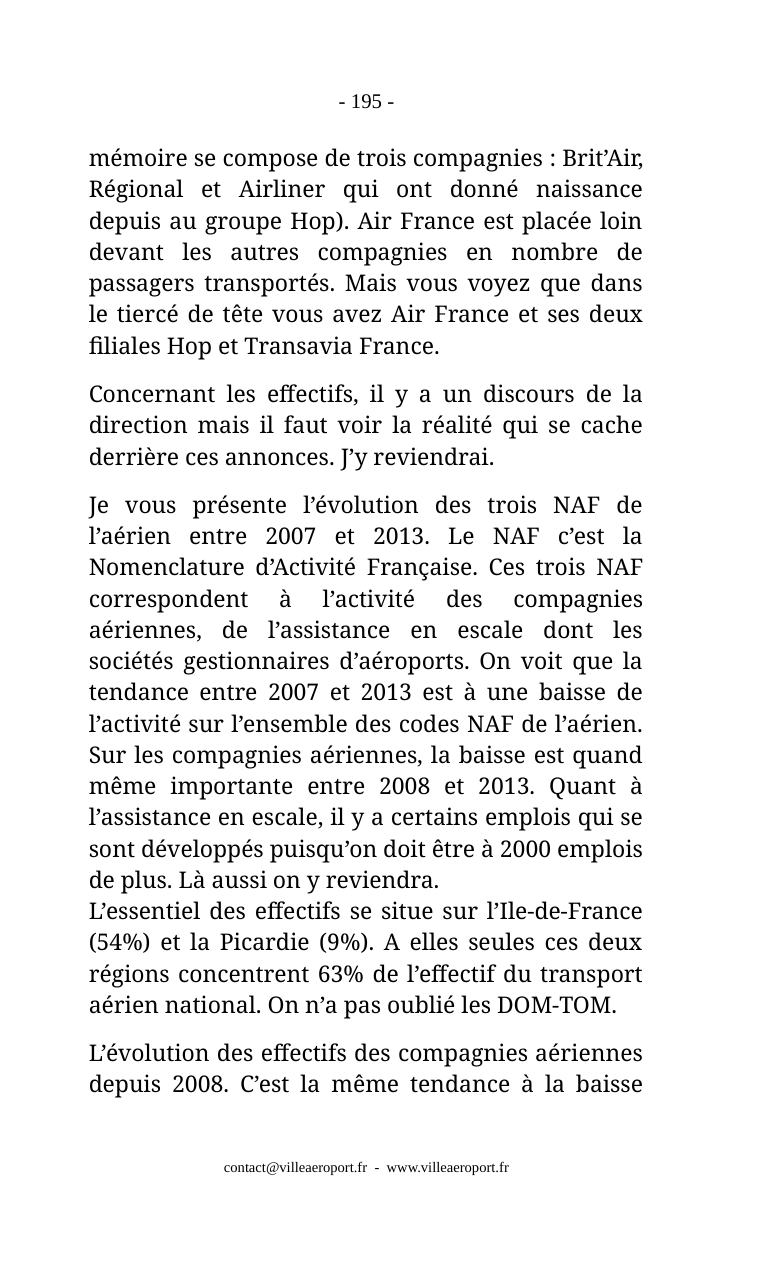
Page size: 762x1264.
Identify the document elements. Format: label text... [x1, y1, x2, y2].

text mémoire se compose de trois compagnies : Brit’Air, Régional et Airliner qui ont donné naissance depuis au groupe Hop). Air France est placée loin devant les autres compagnies en nombre de passagers transportés. Mais vous voyez que dans le tiercé de tête vous avez Air France et ses deux filiales Hop et Transavia France. [88, 142, 644, 361]
text L’essentiel des effectifs se situe sur l’Ile-de-France (54%) et la Picardie (9%). A elles seules ces deux régions concentrent 63% de l’effectif du transport aérien national. On n’a pas oublié les DOM-TOM. [88, 895, 644, 1020]
text L’évolution des effectifs des compagnies aériennes depuis 2008. C’est la même tendance à la baisse [88, 1037, 644, 1099]
text Concernant les effectifs, il y a un discours de la direction mais il faut voir la réalité qui se cache derrière ces annonces. J’y reviendrai. [88, 378, 644, 472]
text Je vous présente l’évolution des trois NAF de l’aérien entre 2007 et 2013. Le NAF c’est la Nomenclature d’Activité Française. Ces trois NAF correspondent à l’activité des compagnies aériennes, de l’assistance en escale dont les sociétés gestionnaires d’aéroports. On voit que la tendance entre 2007 et 2013 est à une baisse de l’activité sur l’ensemble des codes NAF de l’aérien. Sur les compagnies aériennes, la baisse est quand même importante entre 2008 et 2013. Quant à l’assistance en escale, il y a certains emplois qui se sont développés puisqu’on doit être à 2000 emplois de plus. Là aussi on y reviendra. [88, 489, 644, 895]
